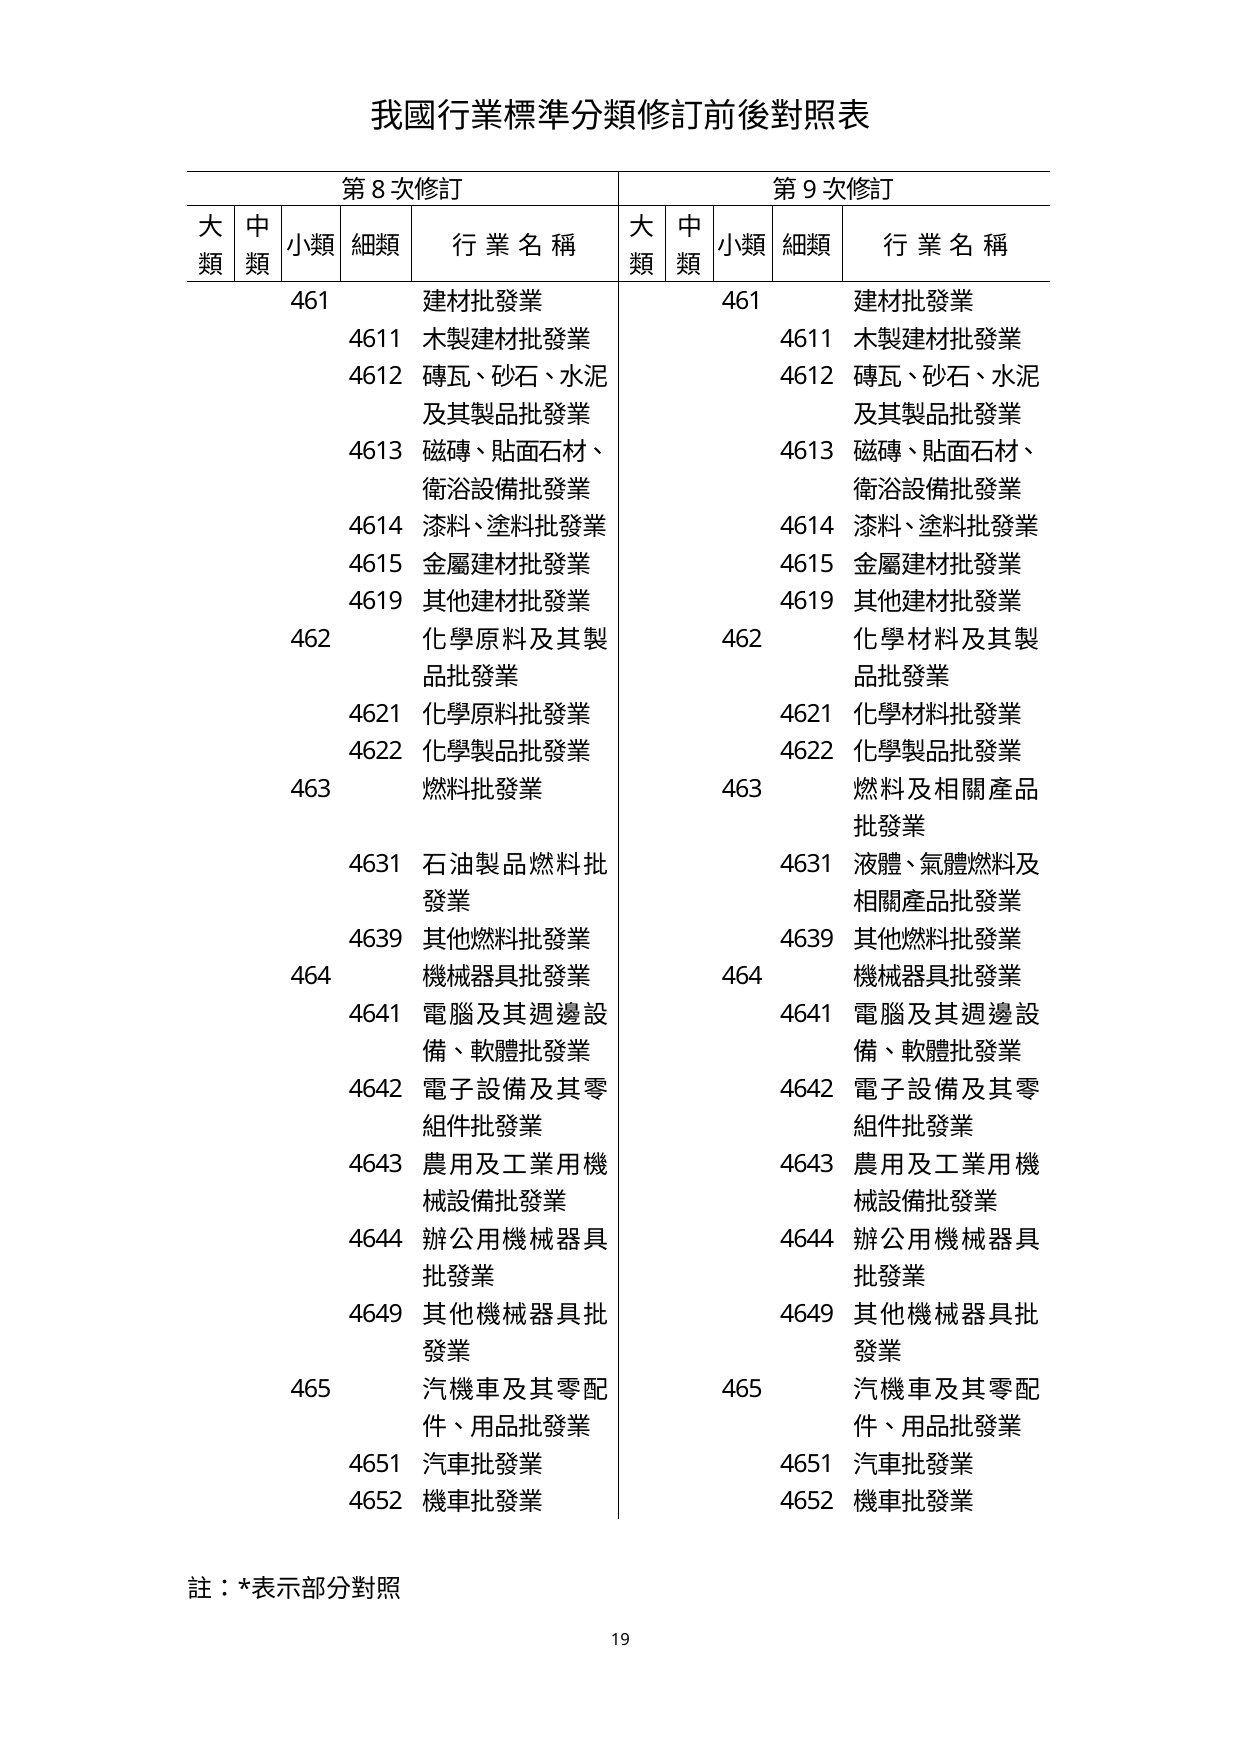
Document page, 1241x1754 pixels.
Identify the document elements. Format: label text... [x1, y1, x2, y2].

table_cell [282, 919, 341, 956]
table_cell [187, 1481, 234, 1519]
table_cell [234, 319, 282, 356]
table_cell [282, 731, 341, 769]
table_cell 4644 [772, 1219, 843, 1294]
table_cell 中類 [666, 206, 713, 281]
table_cell [234, 919, 282, 956]
table_cell [187, 319, 234, 356]
table_cell [619, 769, 666, 844]
table_cell [187, 1219, 234, 1294]
table_cell [666, 1369, 713, 1444]
table_cell [619, 619, 666, 694]
table_cell [713, 694, 772, 731]
table_cell [341, 956, 412, 994]
table_cell 4611 [772, 319, 843, 356]
table_cell [619, 282, 666, 319]
table_cell 木製建材批發業 [412, 319, 618, 356]
table_cell [234, 1369, 282, 1444]
table_cell [282, 544, 341, 581]
table_cell 行 業 名 稱 [843, 206, 1050, 281]
table_cell [619, 431, 666, 506]
table_cell [282, 319, 341, 356]
table_cell 漆料、塗料批發業 [412, 506, 618, 544]
table_cell 細類 [341, 206, 411, 281]
table_cell [341, 1369, 412, 1444]
table_cell [713, 731, 772, 769]
table_cell [713, 319, 772, 356]
table_cell [282, 1294, 341, 1369]
table_cell [187, 1369, 234, 1444]
table_cell 機車批發業 [412, 1481, 618, 1519]
table_cell [713, 431, 772, 506]
table_cell [713, 1069, 772, 1144]
table_cell [234, 1069, 282, 1144]
table_cell [713, 1444, 772, 1481]
table_cell [713, 1144, 772, 1219]
table_cell [282, 694, 341, 731]
table_cell [187, 694, 234, 731]
table_cell [619, 844, 666, 919]
table_cell 磁磚、貼面石材、衛浴設備批發業 [412, 431, 618, 506]
table_cell 4612 [341, 356, 412, 431]
table_cell 4643 [341, 1144, 412, 1219]
table_cell 464 [713, 956, 772, 994]
table_cell 4621 [772, 694, 843, 731]
table_cell 4622 [341, 731, 412, 769]
table_cell [234, 581, 282, 619]
table_cell 化學材料批發業 [843, 694, 1050, 731]
table_cell [713, 844, 772, 919]
table_cell [187, 844, 234, 919]
table_cell 漆料、塗料批發業 [843, 506, 1050, 544]
table_cell 462 [713, 619, 772, 694]
table_cell 4615 [341, 544, 412, 581]
table_cell 機車批發業 [843, 1481, 1050, 1519]
table_cell 4652 [341, 1481, 412, 1519]
table_cell 4649 [772, 1294, 843, 1369]
table_cell [619, 1481, 666, 1519]
table_cell [666, 1444, 713, 1481]
table_cell 4622 [772, 731, 843, 769]
table_cell 4613 [772, 431, 843, 506]
table_cell [187, 956, 234, 994]
table_cell [187, 731, 234, 769]
table_cell 機械器具批發業 [843, 956, 1050, 994]
table_cell [666, 919, 713, 956]
table_cell [619, 919, 666, 956]
table_cell [666, 1069, 713, 1144]
table_cell [713, 1219, 772, 1294]
table_cell [619, 356, 666, 431]
table_cell [282, 431, 341, 506]
table_cell 化學製品批發業 [412, 731, 618, 769]
table_cell [666, 994, 713, 1069]
table_cell [187, 544, 234, 581]
table_cell [619, 1294, 666, 1369]
table_cell [666, 731, 713, 769]
table_cell 液體、氣體燃料及相關產品批發業 [843, 844, 1050, 919]
table_cell [713, 506, 772, 544]
table_cell [619, 506, 666, 544]
table_cell 機械器具批發業 [412, 956, 618, 994]
table_cell [187, 1294, 234, 1369]
table_cell [187, 431, 234, 506]
table_cell 化學原料批發業 [412, 694, 618, 731]
table_cell 大類 [187, 206, 234, 281]
table_cell [234, 282, 282, 319]
table_cell [187, 1144, 234, 1219]
table_cell 4619 [772, 581, 843, 619]
table_cell [282, 994, 341, 1069]
table_cell 磁磚、貼面石材、衛浴設備批發業 [843, 431, 1050, 506]
table_cell [666, 506, 713, 544]
table_cell [619, 731, 666, 769]
table_cell 4651 [341, 1444, 412, 1481]
table_cell 465 [282, 1369, 341, 1444]
table_cell [666, 319, 713, 356]
table_cell [234, 956, 282, 994]
table_cell [282, 844, 341, 919]
table_cell [282, 356, 341, 431]
table_cell 461 [713, 282, 772, 319]
table_cell [619, 1069, 666, 1144]
table_cell [619, 694, 666, 731]
table_cell 小類 [714, 206, 772, 281]
table_cell 細類 [773, 206, 842, 281]
table_cell [234, 431, 282, 506]
table_cell 4643 [772, 1144, 843, 1219]
table_cell [666, 282, 713, 319]
table_header 第8次修訂 [187, 172, 618, 205]
table_cell [234, 1144, 282, 1219]
table_cell [666, 1219, 713, 1294]
table_cell 4641 [772, 994, 843, 1069]
table_cell [234, 844, 282, 919]
table_cell [282, 581, 341, 619]
table_cell [187, 769, 234, 844]
table_cell 其他燃料批發業 [412, 919, 618, 956]
table_cell 4621 [341, 694, 412, 731]
table_cell 磚瓦、砂石、水泥及其製品批發業 [843, 356, 1050, 431]
table_cell [234, 356, 282, 431]
table_cell [713, 994, 772, 1069]
table_cell [666, 1481, 713, 1519]
table_cell 4641 [341, 994, 412, 1069]
table_cell [713, 919, 772, 956]
table_cell 化學材料及其製品批發業 [843, 619, 1050, 694]
table_cell [666, 956, 713, 994]
table_cell 汽機車及其零配件、用品批發業 [412, 1369, 618, 1444]
table_cell 其他燃料批發業 [843, 919, 1050, 956]
table_cell [234, 1219, 282, 1294]
table_cell [234, 1294, 282, 1369]
table_cell 4619 [341, 581, 412, 619]
table_cell 464 [282, 956, 341, 994]
table_cell 電腦及其週邊設備、軟體批發業 [843, 994, 1050, 1069]
table_cell [772, 619, 843, 694]
table_cell [234, 1444, 282, 1481]
table_cell [187, 356, 234, 431]
table_cell 4614 [772, 506, 843, 544]
table_cell 建材批發業 [843, 282, 1050, 319]
table_cell 行 業 名 稱 [412, 206, 618, 281]
table_cell [619, 1369, 666, 1444]
table_cell 4611 [341, 319, 412, 356]
table_cell [282, 506, 341, 544]
table_cell 4639 [772, 919, 843, 956]
table_cell 463 [713, 769, 772, 844]
table_cell [666, 619, 713, 694]
table_cell 4613 [341, 431, 412, 506]
table_cell 電腦及其週邊設備、軟體批發業 [412, 994, 618, 1069]
table_cell [234, 731, 282, 769]
table_cell [666, 769, 713, 844]
table_cell 4651 [772, 1444, 843, 1481]
table_cell 農用及工業用機械設備批發業 [412, 1144, 618, 1219]
table_cell [666, 581, 713, 619]
table_cell [187, 506, 234, 544]
table_cell 小類 [282, 206, 340, 281]
table_cell [666, 694, 713, 731]
table_cell 462 [282, 619, 341, 694]
table_cell 4642 [772, 1069, 843, 1144]
table_cell [187, 619, 234, 694]
table_cell 汽車批發業 [843, 1444, 1050, 1481]
table_cell [666, 844, 713, 919]
table_cell [187, 919, 234, 956]
table_cell 4612 [772, 356, 843, 431]
table_cell 燃料批發業 [412, 769, 618, 844]
table_cell [666, 1294, 713, 1369]
table_cell 金屬建材批發業 [412, 544, 618, 581]
table_cell [619, 581, 666, 619]
table_cell [234, 506, 282, 544]
table_cell [234, 1481, 282, 1519]
table_cell [187, 282, 234, 319]
table_cell [713, 356, 772, 431]
table_cell 電子設備及其零組件批發業 [412, 1069, 618, 1144]
table_cell [187, 581, 234, 619]
table_cell 4615 [772, 544, 843, 581]
table_cell [619, 1144, 666, 1219]
table_cell [234, 994, 282, 1069]
table_cell 農用及工業用機械設備批發業 [843, 1144, 1050, 1219]
table_cell 磚瓦、砂石、水泥及其製品批發業 [412, 356, 618, 431]
table_cell [234, 619, 282, 694]
table_cell 其他建材批發業 [412, 581, 618, 619]
table_cell 化學原料及其製品批發業 [412, 619, 618, 694]
table_cell 汽機車及其零配件、用品批發業 [843, 1369, 1050, 1444]
table_cell [282, 1144, 341, 1219]
table_cell 其他建材批發業 [843, 581, 1050, 619]
table_cell 木製建材批發業 [843, 319, 1050, 356]
table_cell 4614 [341, 506, 412, 544]
table_cell [234, 544, 282, 581]
table_cell 463 [282, 769, 341, 844]
table_cell [234, 769, 282, 844]
table_cell 辦公用機械器具批發業 [843, 1219, 1050, 1294]
table_cell [772, 769, 843, 844]
table_cell [713, 1481, 772, 1519]
table_cell [619, 544, 666, 581]
table_cell [666, 1144, 713, 1219]
table_cell [666, 544, 713, 581]
table_cell [713, 544, 772, 581]
table_cell [619, 994, 666, 1069]
table_cell [187, 1444, 234, 1481]
table_cell 大類 [619, 206, 665, 281]
table_cell [619, 956, 666, 994]
table_cell [772, 1369, 843, 1444]
table_cell [666, 356, 713, 431]
table_cell 461 [282, 282, 341, 319]
table_cell [619, 1444, 666, 1481]
table_cell 465 [713, 1369, 772, 1444]
table_cell 石油製品燃料批發業 [412, 844, 618, 919]
table_cell 金屬建材批發業 [843, 544, 1050, 581]
table_cell 電子設備及其零組件批發業 [843, 1069, 1050, 1144]
table_cell 中類 [235, 206, 281, 281]
table_cell 4639 [341, 919, 412, 956]
table_header 第9次修訂 [619, 172, 1050, 205]
table_cell [187, 994, 234, 1069]
table_cell [282, 1444, 341, 1481]
table_cell [341, 619, 412, 694]
table_cell 建材批發業 [412, 282, 618, 319]
table_cell 4631 [341, 844, 412, 919]
table_cell 其他機械器具批發業 [412, 1294, 618, 1369]
table_cell 辦公用機械器具批發業 [412, 1219, 618, 1294]
table_cell 4644 [341, 1219, 412, 1294]
table_cell [619, 319, 666, 356]
table_cell 4649 [341, 1294, 412, 1369]
table_cell [713, 581, 772, 619]
table_cell [282, 1481, 341, 1519]
table_cell [234, 694, 282, 731]
table_cell [772, 956, 843, 994]
table_cell [341, 282, 412, 319]
table_cell 化學製品批發業 [843, 731, 1050, 769]
table_cell [713, 1294, 772, 1369]
table_cell 4642 [341, 1069, 412, 1144]
table_cell 汽車批發業 [412, 1444, 618, 1481]
table_cell [666, 431, 713, 506]
table_cell [772, 282, 843, 319]
table_cell 4631 [772, 844, 843, 919]
table_cell [282, 1069, 341, 1144]
table_cell [282, 1219, 341, 1294]
table_cell 燃料及相關產品批發業 [843, 769, 1050, 844]
table_cell 其他機械器具批發業 [843, 1294, 1050, 1369]
table_cell [341, 769, 412, 844]
table_cell [187, 1069, 234, 1144]
table_cell 4652 [772, 1481, 843, 1519]
table_cell [619, 1219, 666, 1294]
